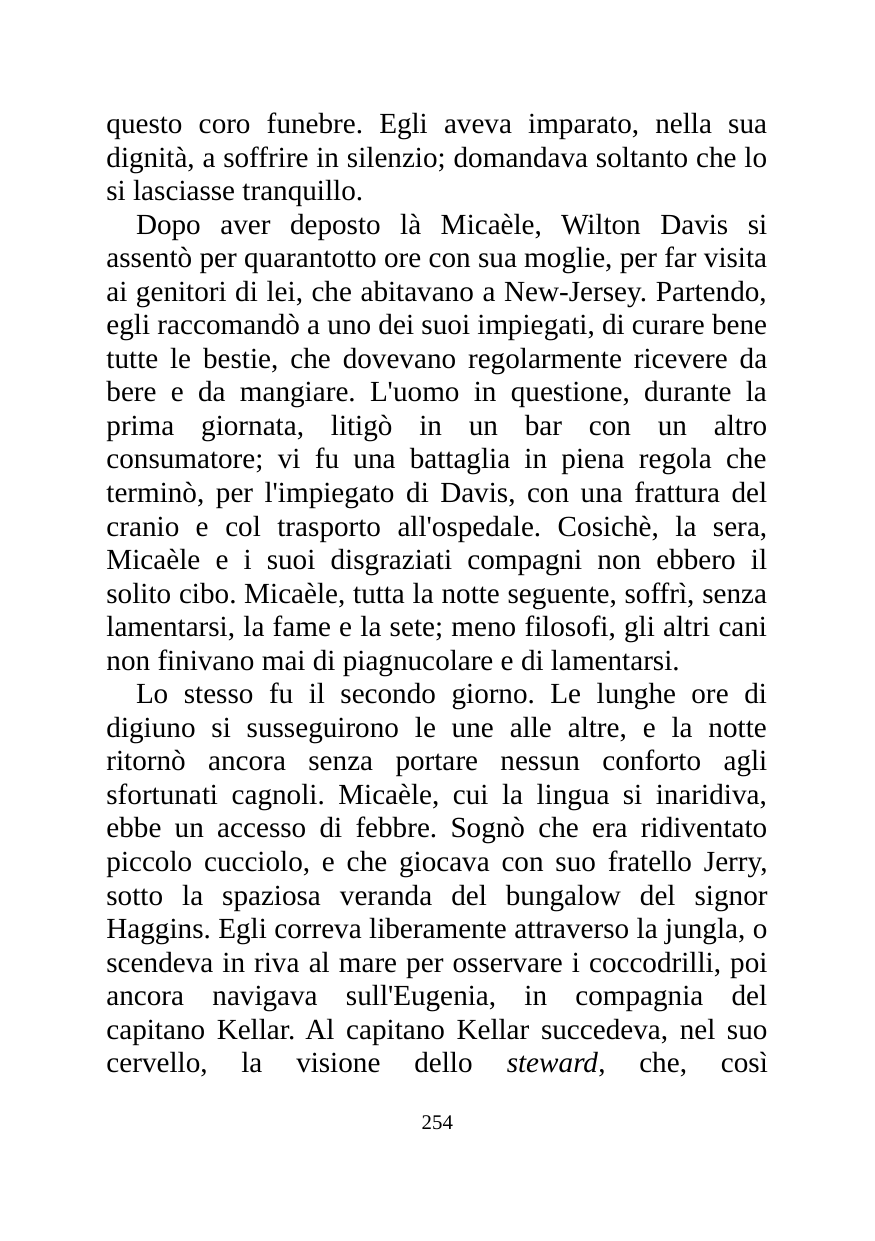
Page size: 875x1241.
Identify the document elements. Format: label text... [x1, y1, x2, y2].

text questo coro funebre. Egli aveva imparato, nella sua dignità, a soffrire in silenzio; domandava soltanto che lo si lasciasse tranquillo. [106, 106, 768, 207]
text Dopo aver deposto là Micaèle, Wilton Davis si assentò per quarantotto ore con sua moglie, per far visita ai genitori di lei, che abitavano a New-Jersey. Partendo, egli raccomandò a uno dei suoi impiegati, di curare bene tutte le bestie, che dovevano regolarmente ricevere da bere e da mangiare. L'uomo in questione, durante la prima giornata, litigò in un bar con un altro consumatore; vi fu una battaglia in piena regola che terminò, per l'impiegato di Davis, con una frattura del cranio e col trasporto all'ospedale. Cosichè, la sera, Micaèle e i suoi disgraziati compagni non ebbero il solito cibo. Micaèle, tutta la notte seguente, soffrì, senza lamentarsi, la fame e la sete; meno filosofi, gli altri cani non finivano mai di piagnucolare e di lamentarsi. [106, 207, 768, 676]
text Lo stesso fu il secondo giorno. Le lunghe ore di digiuno si susseguirono le une alle altre, e la notte ritornò ancora senza portare nessun conforto agli sfortunati cagnoli. Micaèle, cui la lingua si inaridiva, ebbe un accesso di febbre. Sognò che era ridiventato piccolo cucciolo, e che giocava con suo fratello Jerry, sotto la spaziosa veranda del bungalow del signor Haggins. Egli correva liberamente attraverso la jungla, o scendeva in riva al mare per osservare i coccodrilli, poi ancora navigava sull'Eugenia, in compagnia del capitano Kellar. Al capitano Kellar succedeva, nel suo cervello, la visione dello steward, che, così [106, 676, 768, 1079]
